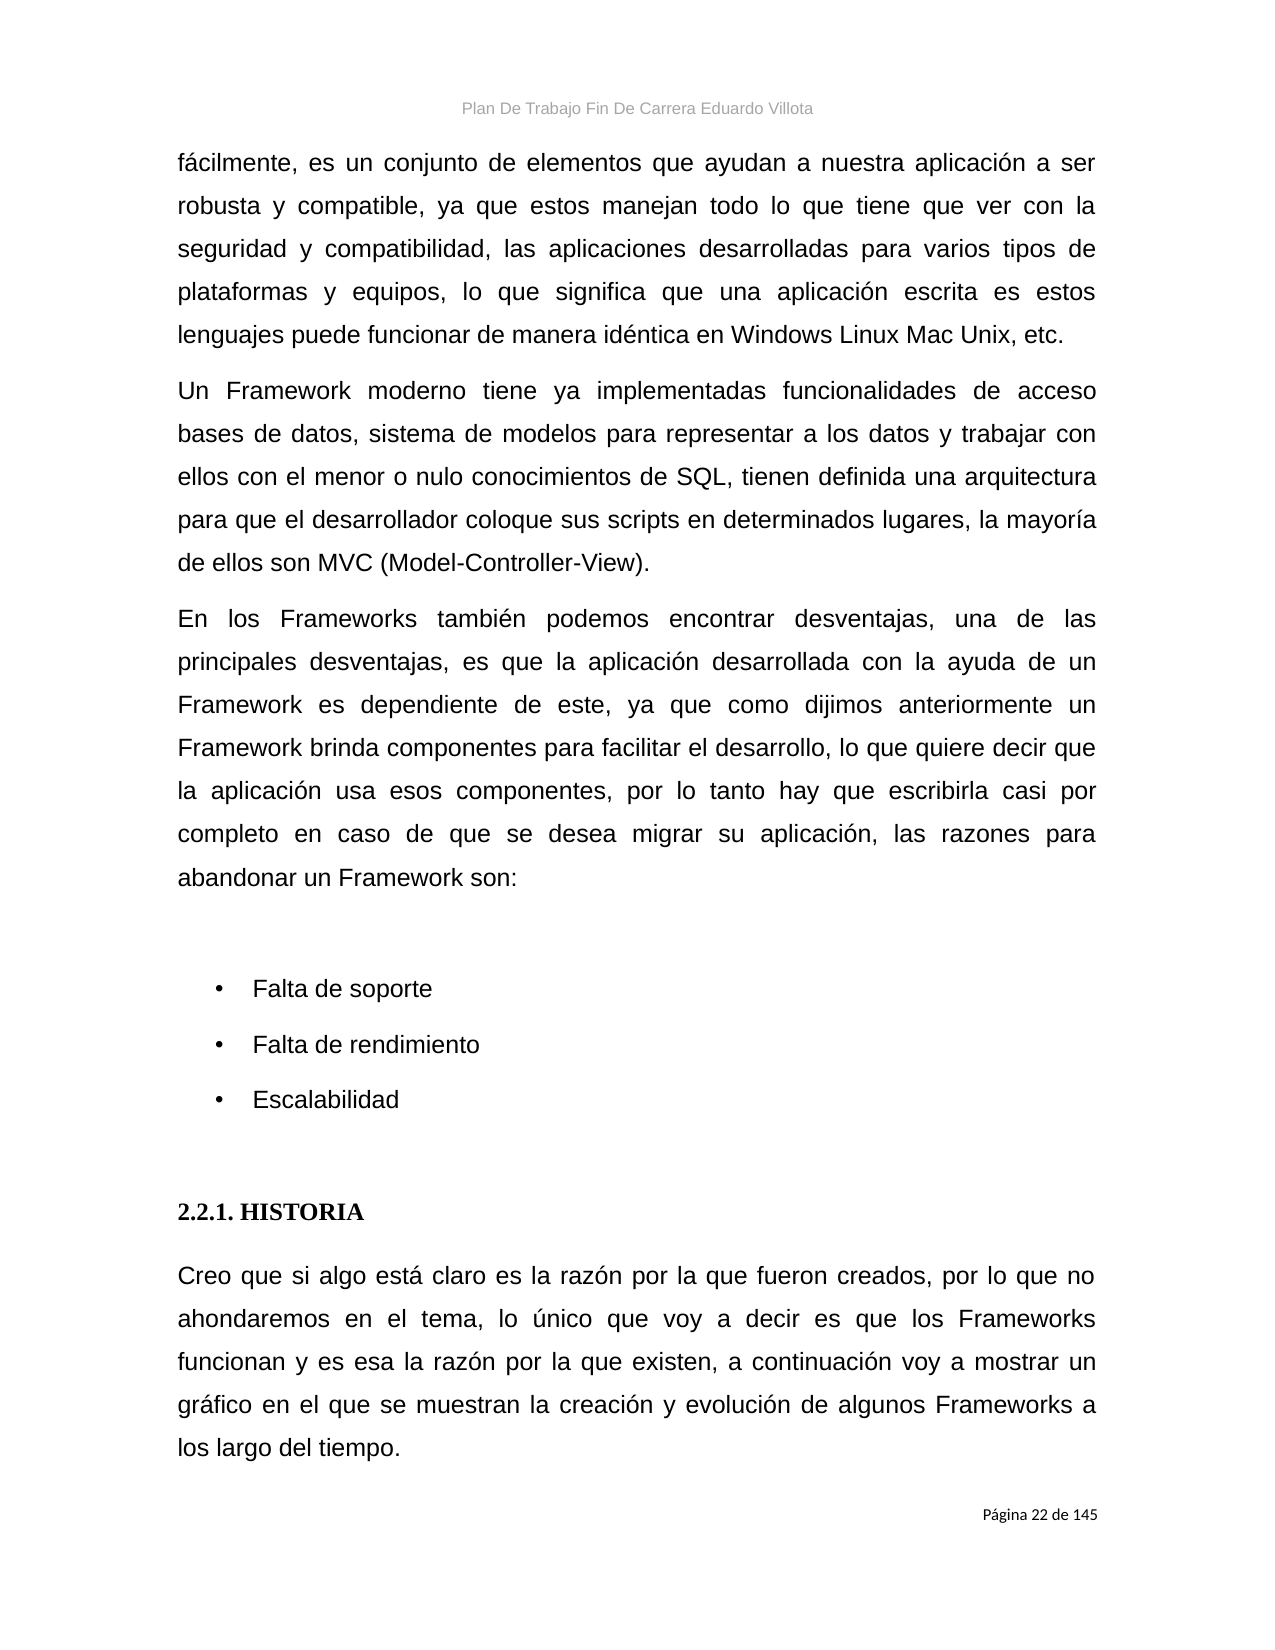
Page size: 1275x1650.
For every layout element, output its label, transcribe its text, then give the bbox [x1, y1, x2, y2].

text Creo que si algo está claro es la razón por la que fueron creados, por lo que no ahondaremos en el tema, lo único que voy a decir es que los Frameworks funcionan y es esa la razón por la que existen, a continuación voy a mostrar un gráfico en el que se muestran la creación y evolución de algunos Frameworks a los largo del tiempo. [177, 1261, 1098, 1462]
list Escalabilidad [215, 1085, 1098, 1114]
list Falta de soporte [215, 974, 1098, 1003]
text Un Framework moderno tiene ya implementadas funcionalidades de acceso bases de datos, sistema de modelos para representar a los datos y trabajar con ellos con el menor o nulo conocimientos de SQL, tienen definida una arquitectura para que el desarrollador coloque sus scripts en determinados lugares, la mayoría de ellos son MVC (Model-Controller-View). [177, 376, 1098, 577]
list Falta de rendimiento [215, 1029, 1098, 1058]
text En los Frameworks también podemos encontrar desventajas, una de las principales desventajas, es que la aplicación desarrollada con la ayuda de un Framework es dependiente de este, ya que como dijimos anteriormente un Framework brinda componentes para facilitar el desarrollo, lo que quiere decir que la aplicación usa esos componentes, por lo tanto hay que escribirla casi por completo en caso de que se desea migrar su aplicación, las razones para abandonar un Framework son: [177, 604, 1098, 891]
text 2.2.1. HISTORIA [177, 1197, 1098, 1225]
text fácilmente, es un conjunto de elementos que ayudan a nuestra aplicación a ser robusta y compatible, ya que estos manejan todo lo que tiene que ver con la seguridad y compatibilidad, las aplicaciones desarrolladas para varios tipos de plataformas y equipos, lo que significa que una aplicación escrita es estos lenguajes puede funcionar de manera idéntica en Windows Linux Mac Unix, etc. [177, 148, 1098, 349]
